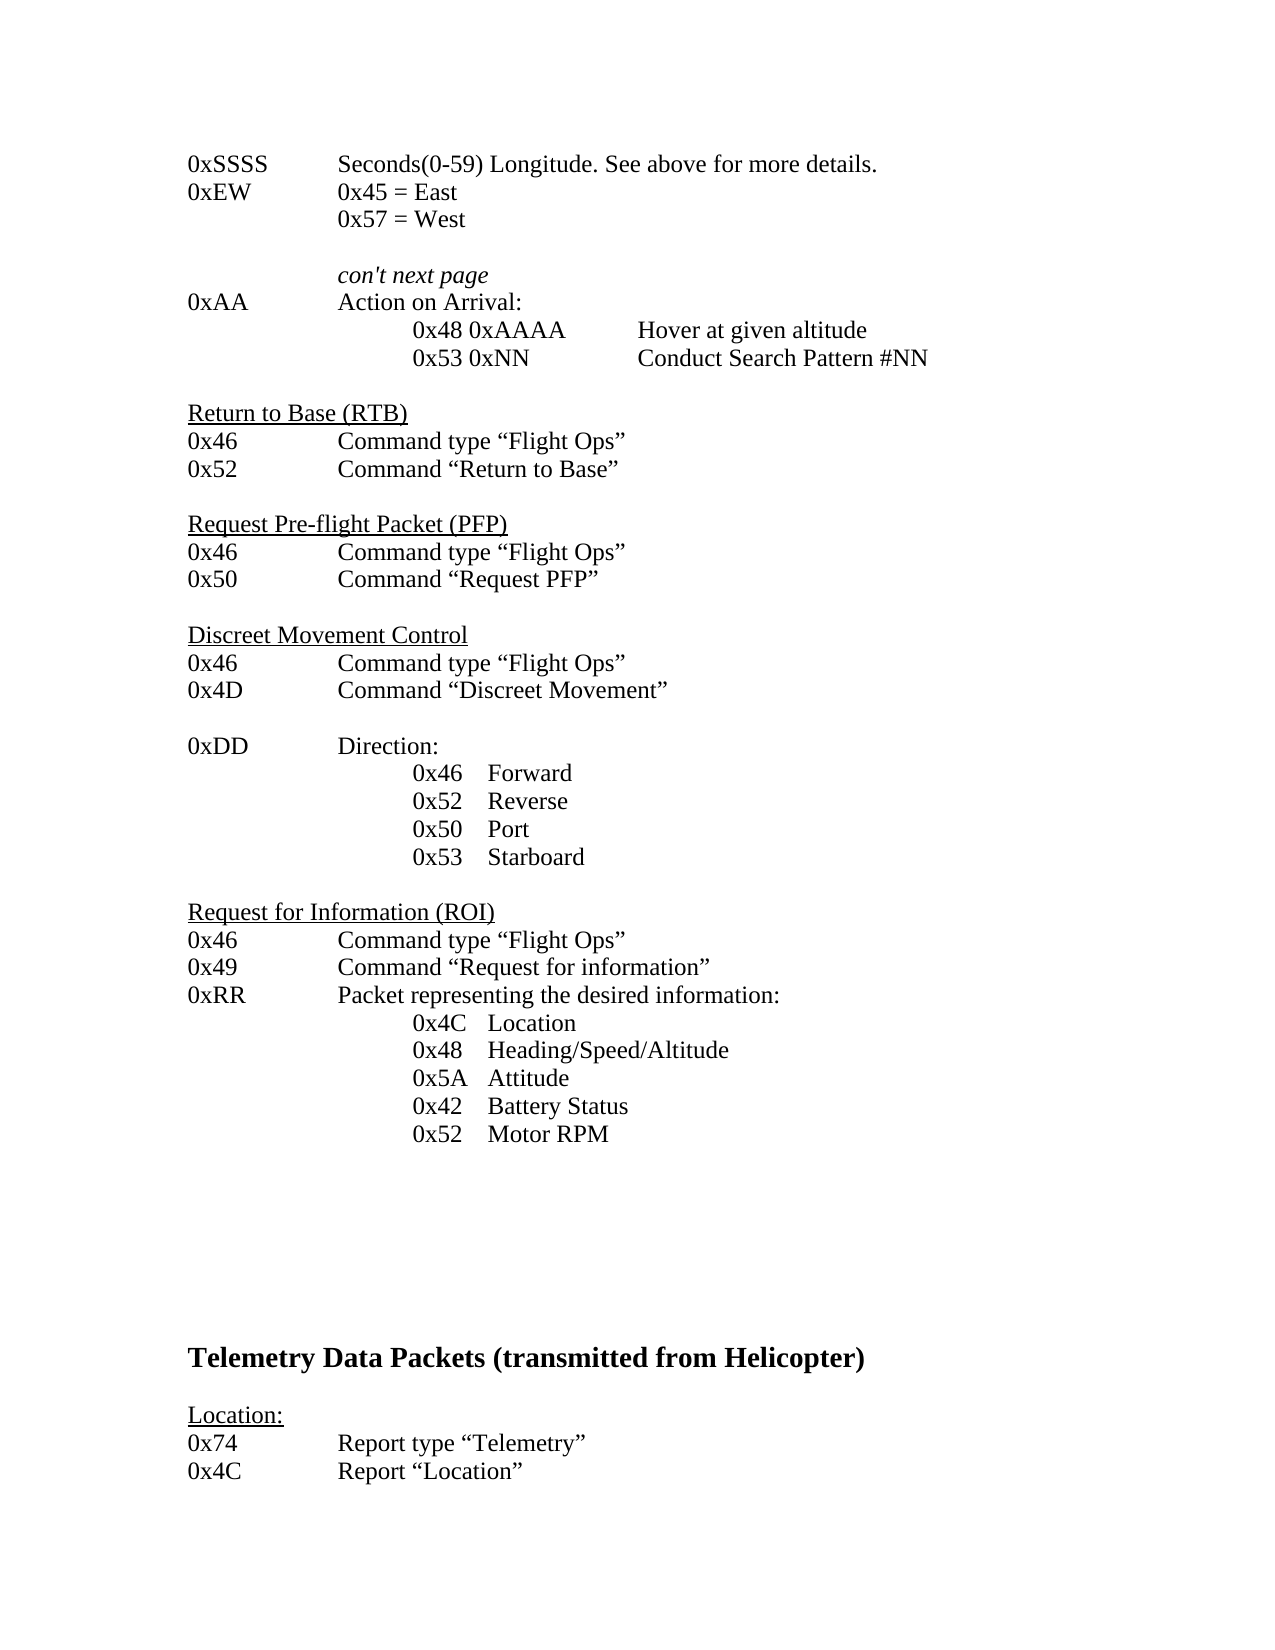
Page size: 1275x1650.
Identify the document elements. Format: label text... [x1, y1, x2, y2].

text 0x46 Command type “Flight Ops” [187, 427, 1087, 455]
text con't next page [187, 261, 1087, 288]
text 0xSSSS Seconds(0-59) Longitude. See above for more details. [187, 150, 1087, 178]
text 0x46 Command type “Flight Ops” [187, 649, 1087, 676]
text 0x52 Command “Return to Base” [187, 455, 1087, 482]
text Return to Base (RTB) [187, 399, 1087, 427]
text 0x46 Command type “Flight Ops” [187, 926, 1087, 953]
text 0x46 Forward [187, 759, 1087, 787]
text 0xRR Packet representing the desired information: [187, 981, 1087, 1009]
text 0x49 Command “Request for information” [187, 953, 1087, 981]
text 0x53 0xNN Conduct Search Pattern #NN [187, 344, 1087, 372]
text Request Pre-flight Packet (PFP) [187, 510, 1087, 538]
text 0x57 = West [187, 205, 1087, 233]
text 0xDD Direction: [187, 732, 1087, 759]
text 0x4D Command “Discreet Movement” [187, 676, 1087, 704]
text 0x42 Battery Status [187, 1092, 1087, 1120]
text 0x52 Motor RPM [187, 1120, 1087, 1147]
text Location: [187, 1401, 1087, 1429]
text 0x48 0xAAAA Hover at given altitude [187, 316, 1087, 344]
text 0x4C Report “Location” [187, 1457, 1087, 1484]
text Telemetry Data Packets (transmitted from Helicopter) [187, 1341, 1087, 1374]
text 0xEW 0x45 = East [187, 178, 1087, 205]
text 0x74 Report type “Telemetry” [187, 1429, 1087, 1457]
text 0x50 Command “Request PFP” [187, 566, 1087, 593]
text 0x50 Port [187, 815, 1087, 843]
text Request for Information (ROI) [187, 898, 1087, 926]
text 0x48 Heading/Speed/Altitude [187, 1037, 1087, 1064]
text 0x52 Reverse [187, 787, 1087, 815]
text 0xAA Action on Arrival: [187, 288, 1087, 316]
text 0x5A Attitude [187, 1064, 1087, 1092]
text Discreet Movement Control [187, 621, 1087, 649]
text 0x4C Location [187, 1009, 1087, 1037]
text 0x53 Starboard [187, 843, 1087, 870]
text 0x46 Command type “Flight Ops” [187, 538, 1087, 566]
